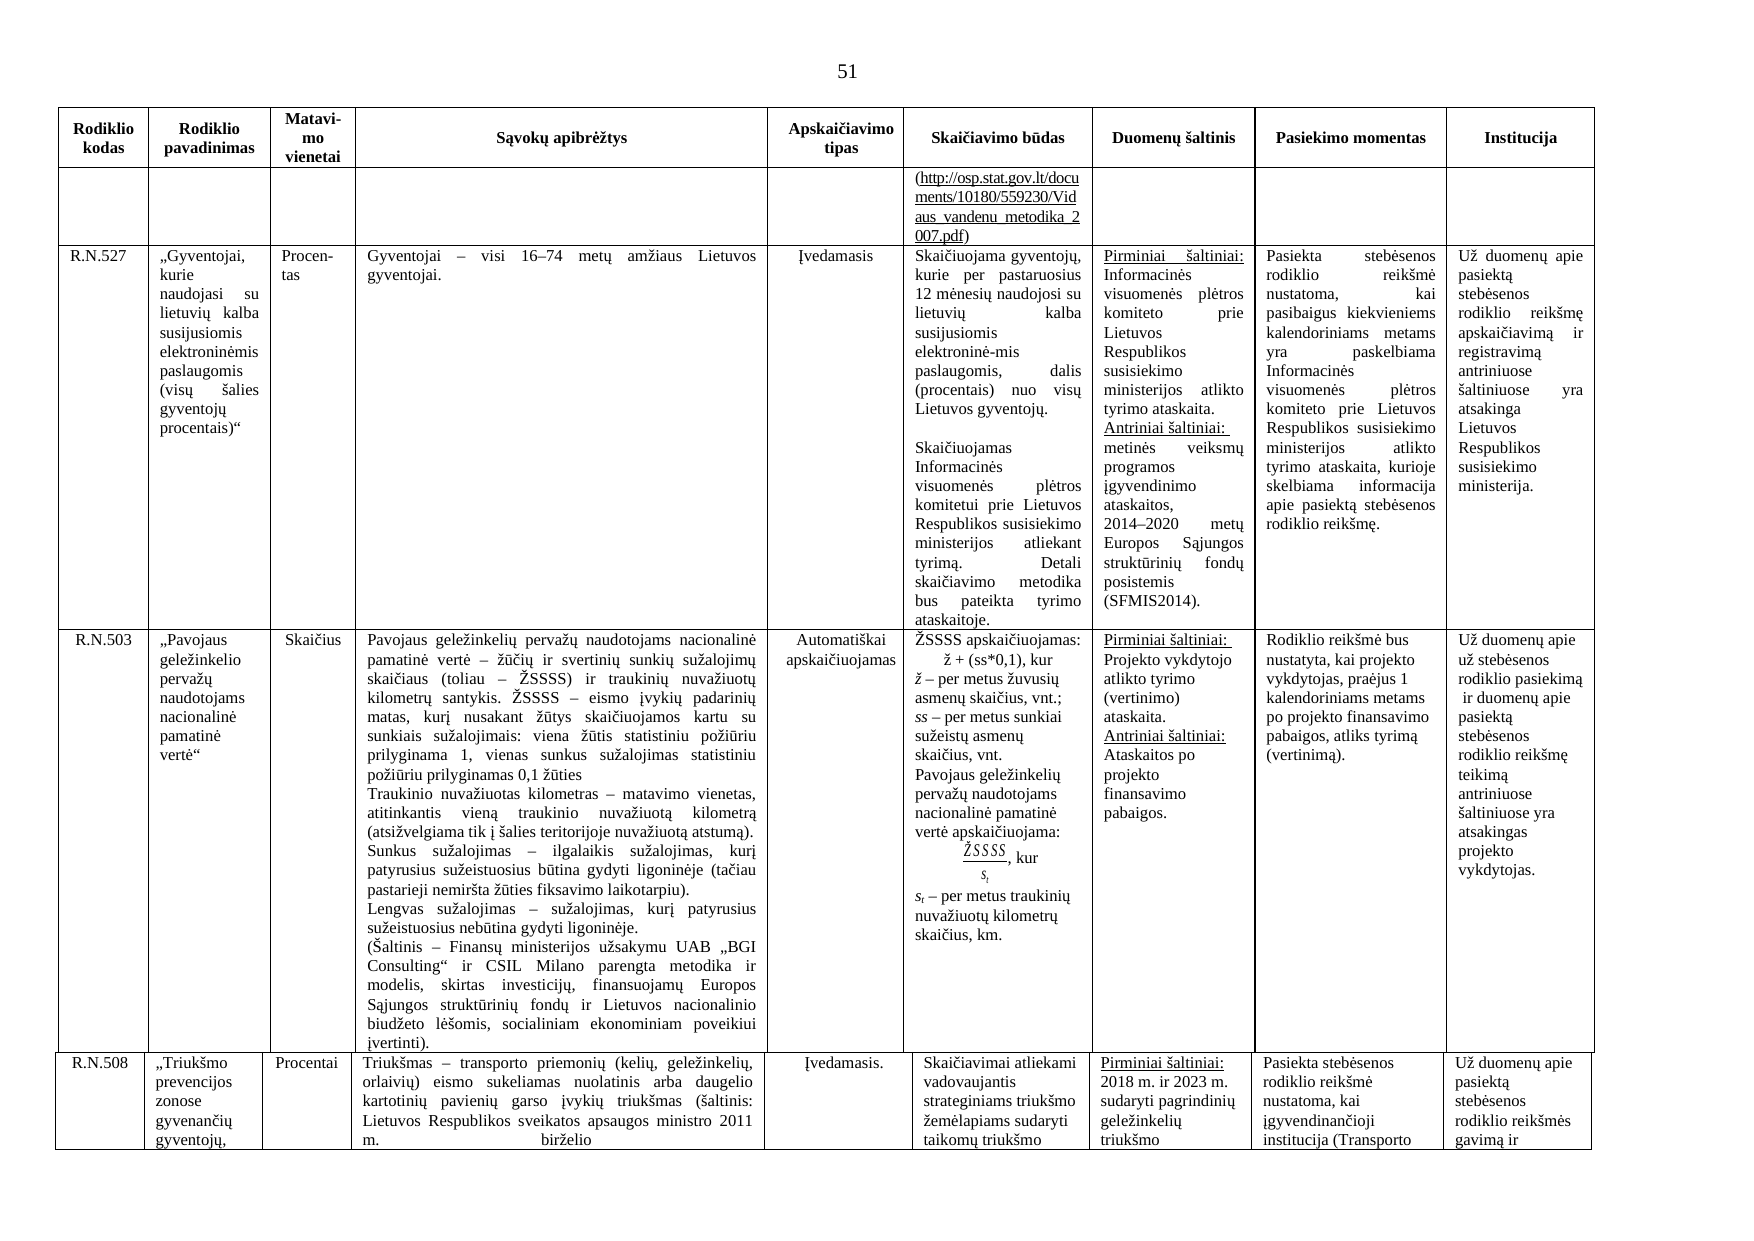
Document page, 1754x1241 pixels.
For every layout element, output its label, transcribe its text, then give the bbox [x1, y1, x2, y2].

table_cell Pasiekta stebėsenos rodiklio reikšmė nustatoma, kai pasibaigus kiekvieniems kalendoriniams metams yra paskelbiama Informacinės visuomenės plėtros komiteto prie Lietuvos Respublikos susisiekimo ministerijos atlikto tyrimo ataskaita, kurioje skelbiama informacija apie pasiektą stebėsenos rodiklio reikšmę. [1256, 246, 1446, 629]
table_cell ŽSSSS apskaičiuojamas: ž + (ss*0,1), kur ž – per metus žuvusių asmenų skaičius, vnt.; ss – per metus sunkiai sužeistų asmenų skaičius, vnt. Pavojaus geležinkelių pervažų naudotojams nacionalinė pamatinė vertė apskaičiuojama: , kur st – per metus traukinių nuvažiuotų kilometrų skaičius, km. [904, 630, 1092, 1052]
table_cell R.N.503 [59, 630, 148, 1052]
table_cell Rodiklio reikšmė bus nustatyta, kai projekto vykdytojas, praėjus 1 kalendoriniams metams po projekto finansavimo pabaigos, atliks tyrimą (vertinimą). [1256, 630, 1446, 1052]
table_cell Už duomenų apie pasiektą stebėsenos rodiklio reikšmės gavimą ir [1444, 1053, 1591, 1149]
table_header Skaičiavimo būdas [904, 108, 1092, 167]
table_cell Už duomenų apie už stebėsenos rodiklio pasiekimą ir duomenų apie pasiektą stebėsenos rodiklio reikšmę teikimą antriniuose šaltiniuose yra atsakingas projekto vykdytojas. [1447, 630, 1594, 1052]
table_cell Procentai [263, 1053, 351, 1149]
table_cell Pasiekta stebėsenos rodiklio reikšmė nustatoma, kai įgyvendinančioji institucija (Transporto [1252, 1053, 1443, 1149]
table_cell Gyventojai – visi 16–74 metų amžiaus Lietuvos gyventojai. [356, 246, 767, 629]
table_header Matavi-mo vienetai [271, 108, 355, 167]
table_cell „Triukšmo prevencijos zonose gyvenančių gyventojų, [145, 1053, 262, 1149]
table_cell Skaičius [271, 630, 355, 1052]
table_cell Įvedamasis. [765, 1053, 912, 1149]
table_header Rodiklio kodas [59, 108, 148, 167]
table_cell (http://osp.stat.gov.lt/documents/10180/559230/Vidaus_vandenu_metodika_2007.pdf) [904, 168, 1092, 245]
table_header Rodiklio pavadinimas [149, 108, 270, 167]
table_cell Pirminiai šaltiniai: Projekto vykdytojo atlikto tyrimo (vertinimo) ataskaita. Antriniai šaltiniai: Ataskaitos po projekto finansavimo pabaigos. [1093, 630, 1254, 1052]
table_header Duomenų šaltinis [1093, 108, 1254, 167]
table_cell [768, 168, 903, 245]
table_cell Procen-tas [271, 246, 355, 629]
table_header Institucija [1447, 108, 1594, 167]
table_cell [271, 168, 355, 245]
table_cell [1447, 168, 1594, 245]
table_cell [1256, 168, 1446, 245]
table_cell Pirminiai šaltiniai: Informacinės visuomenės plėtros komiteto prie Lietuvos Respublikos susisiekimo ministerijos atlikto tyrimo ataskaita. Antriniai šaltiniai: metinės veiksmų programos įgyvendinimo ataskaitos, 2014–2020 metų Europos Sąjungos struktūrinių fondų posistemis (SFMIS2014). [1093, 246, 1254, 629]
table_cell Skaičiuojama gyventojų, kurie per pastaruosius 12 mėnesių naudojosi su lietuvių kalba susijusiomis elektroninė-mis paslaugomis, dalis (procentais) nuo visų Lietuvos gyventojų. Skaičiuojamas Informacinės visuomenės plėtros komitetui prie Lietuvos Respublikos susisiekimo ministerijos atliekant tyrimą. Detali skaičiavimo metodika bus pateikta tyrimo ataskaitoje. [904, 246, 1092, 629]
table_cell [59, 168, 148, 245]
table_cell [1093, 168, 1254, 245]
table_cell [149, 168, 270, 245]
table_cell „Gyventojai, kurie naudojasi su lietuvių kalba susijusiomis elektroninėmis paslaugomis (visų šalies gyventojų procentais)“ [149, 246, 270, 629]
table_cell Pirminiai šaltiniai: 2018 m. ir 2023 m. sudaryti pagrindinių geležinkelių triukšmo [1090, 1053, 1251, 1149]
table_header Sąvokų apibrėžtys [356, 108, 767, 167]
table_cell Įvedamasis [768, 246, 903, 629]
table_cell Skaičiavimai atliekami vadovaujantis strateginiams triukšmo žemėlapiams sudaryti taikomų triukšmo [913, 1053, 1089, 1149]
table_cell Pavojaus geležinkelių pervažų naudotojams nacionalinė pamatinė vertė – žūčių ir svertinių sunkių sužalojimų skaičiaus (toliau – ŽSSSS) ir traukinių nuvažiuotų kilometrų santykis. ŽSSSS – eismo įvykių padarinių matas, kurį nusakant žūtys skaičiuojamos kartu su sunkiais sužalojimais: viena žūtis statistiniu požiūriu prilyginama 1, vienas sunkus sužalojimas statistiniu požiūriu prilyginamas 0,1 žūties Traukinio nuvažiuotas kilometras – matavimo vienetas, atitinkantis vieną traukinio nuvažiuotą kilometrą (atsižvelgiama tik į šalies teritorijoje nuvažiuotą atstumą). Sunkus sužalojimas – ilgalaikis sužalojimas, kurį patyrusius sužeistuosius būtina gydyti ligoninėje (tačiau pastarieji nemiršta žūties fiksavimo laikotarpiu). Lengvas sužalojimas – sužalojimas, kurį patyrusius sužeistuosius nebūtina gydyti ligoninėje. (Šaltinis – Finansų ministerijos užsakymu UAB „BGI Consulting“ ir CSIL Milano parengta metodika ir modelis, skirtas investicijų, finansuojamų Europos Sąjungos struktūrinių fondų ir Lietuvos nacionalinio biudžeto lėšomis, socialiniam ekonominiam poveikiui įvertinti). [356, 630, 767, 1052]
table_cell Už duomenų apie pasiektą stebėsenos rodiklio reikšmę apskaičiavimą ir registravimą antriniuose šaltiniuose yra atsakinga Lietuvos Respublikos susisiekimo ministerija. [1447, 246, 1594, 629]
table_cell [356, 168, 767, 245]
table_cell Triukšmas – transporto priemonių (kelių, geležinkelių, orlaivių) eismo sukeliamas nuolatinis arba daugelio kartotinių pavienių garso įvykių triukšmas (šaltinis: Lietuvos Respublikos sveikatos apsaugos ministro 2011 m. birželio [352, 1053, 764, 1149]
table_header Pasiekimo momentas [1256, 108, 1446, 167]
table_cell R.N.527 [59, 246, 148, 629]
table_cell R.N.508 [56, 1053, 144, 1149]
table_cell „Pavojaus geležinkelio pervažų naudotojams nacionalinė pamatinė vertė“ [149, 630, 270, 1052]
table_cell Automatiškai apskaičiuojamas [768, 630, 903, 1052]
table_header Apskaičiavimo tipas [768, 108, 903, 167]
